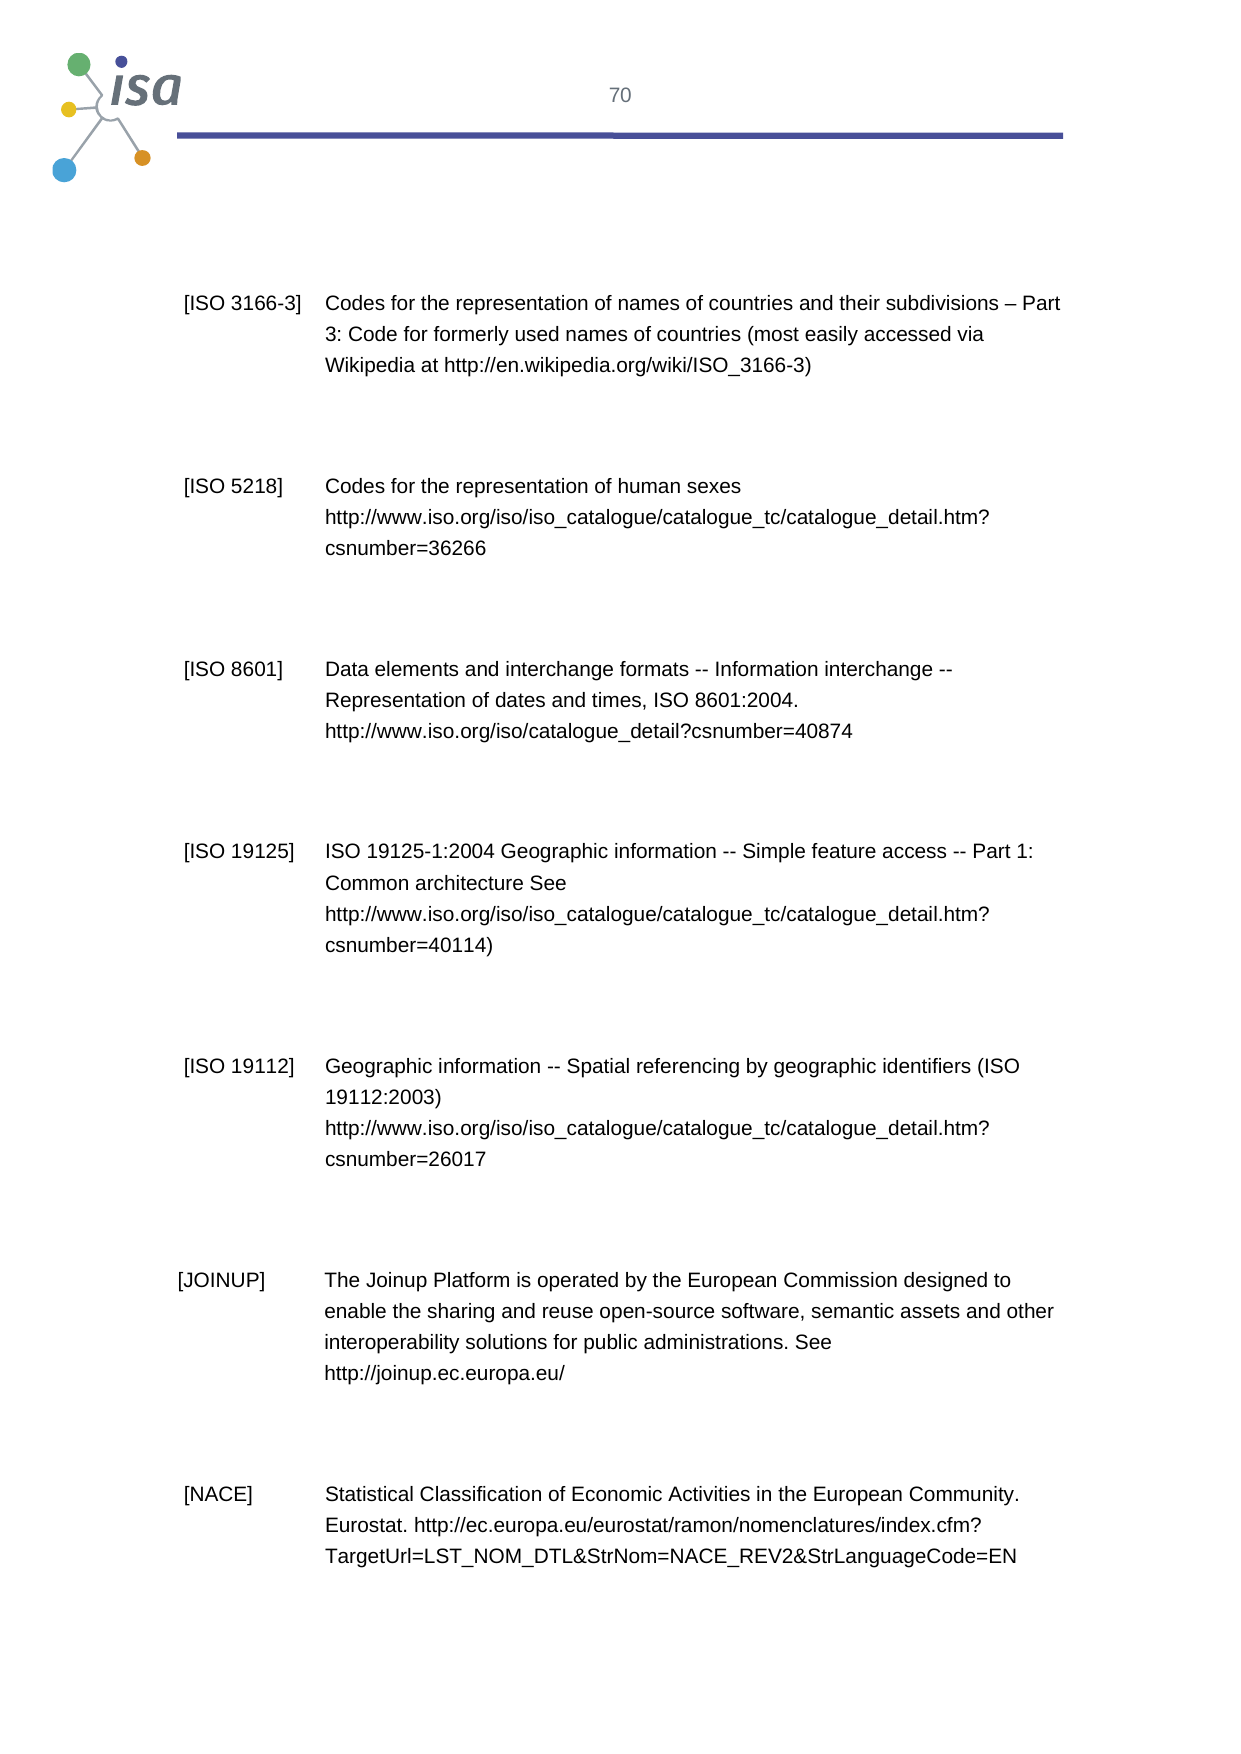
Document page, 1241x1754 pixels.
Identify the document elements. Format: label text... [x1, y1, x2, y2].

text [ISO 3166-3] Codes for the representation of names of countries and their subdivisions – Part 3: Code for formerly used names of countries (most easily accessed via Wikipedia at http://en.wikipedia.org/wiki/ISO_3166-3) [183, 291, 1063, 377]
text [ISO 19125] ISO 19125-1:2004 Geographic information -- Simple feature access -- Part 1: Common architecture See http://www.iso.org/iso/iso_catalogue/catalogue_tc/catalogue_detail.htm?csnumber=40114) [183, 839, 1063, 957]
text [ISO 8601] Data elements and interchange formats -- Information interchange -- Representation of dates and times, ISO 8601:2004. http://www.iso.org/iso/catalogue_detail?csnumber=40874 [183, 656, 1063, 743]
text [NACE] Statistical Classification of Economic Activities in the European Community. Eurostat. http://ec.europa.eu/eurostat/ramon/nomenclatures/index.cfm?TargetUrl=LST_NOM_DTL&StrNom=NACE_REV2&StrLanguageCode=EN [183, 1482, 1063, 1568]
text [ISO 5218] Codes for the representation of human sexes http://www.iso.org/iso/iso_catalogue/catalogue_tc/catalogue_detail.htm?csnumber=36266 [183, 473, 1063, 560]
text [JOINUP] The Joinup Platform is operated by the European Commission designed to enable the sharing and reuse open-source software, semantic assets and other interoperability solutions for public administrations. See http://joinup.ec.europa.eu/ [177, 1267, 1063, 1385]
text [ISO 19112] Geographic information -- Spatial referencing by geographic identifiers (ISO 19112:2003) http://www.iso.org/iso/iso_catalogue/catalogue_tc/catalogue_detail.htm?csnumber=26017 [183, 1053, 1063, 1171]
